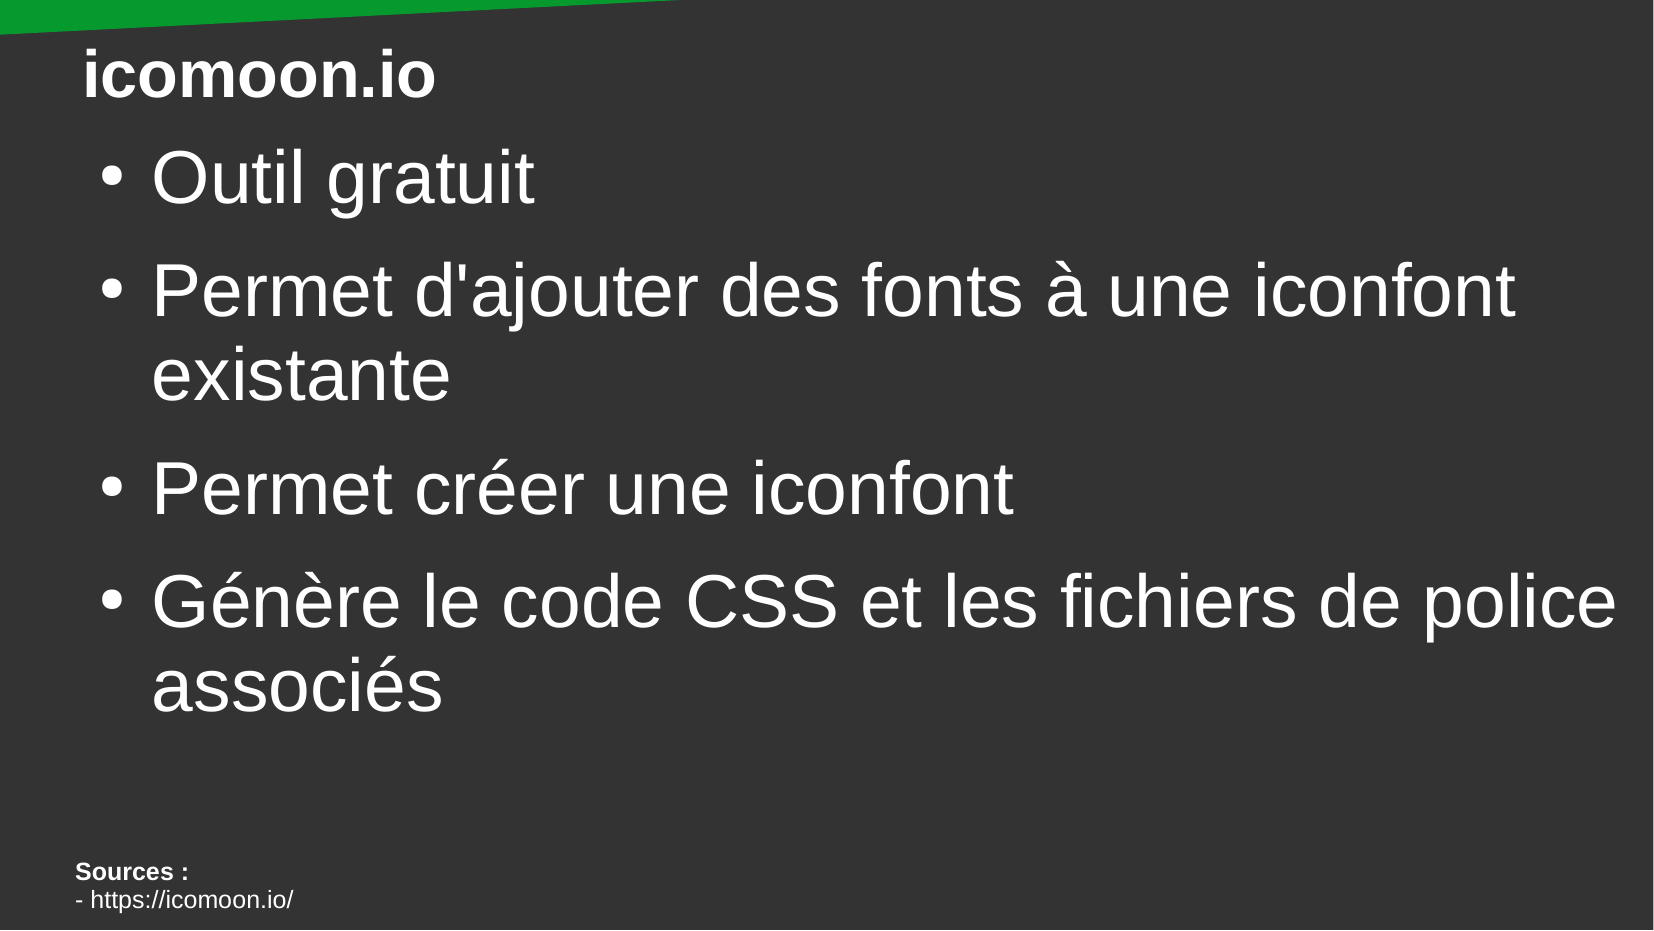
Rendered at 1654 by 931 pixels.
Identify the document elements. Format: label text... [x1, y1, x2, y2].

text_box [0, 0, 681, 35]
title icomoon.io [82, 37, 1571, 114]
list Outil gratuit Permet d'ajouter des fonts à une iconfont existante Permet créer une iconfont Génère le code CSS et les fichiers de police associés [80, 135, 1620, 780]
text_box Sources : - https://icomoon.io/ [60, 850, 1546, 922]
